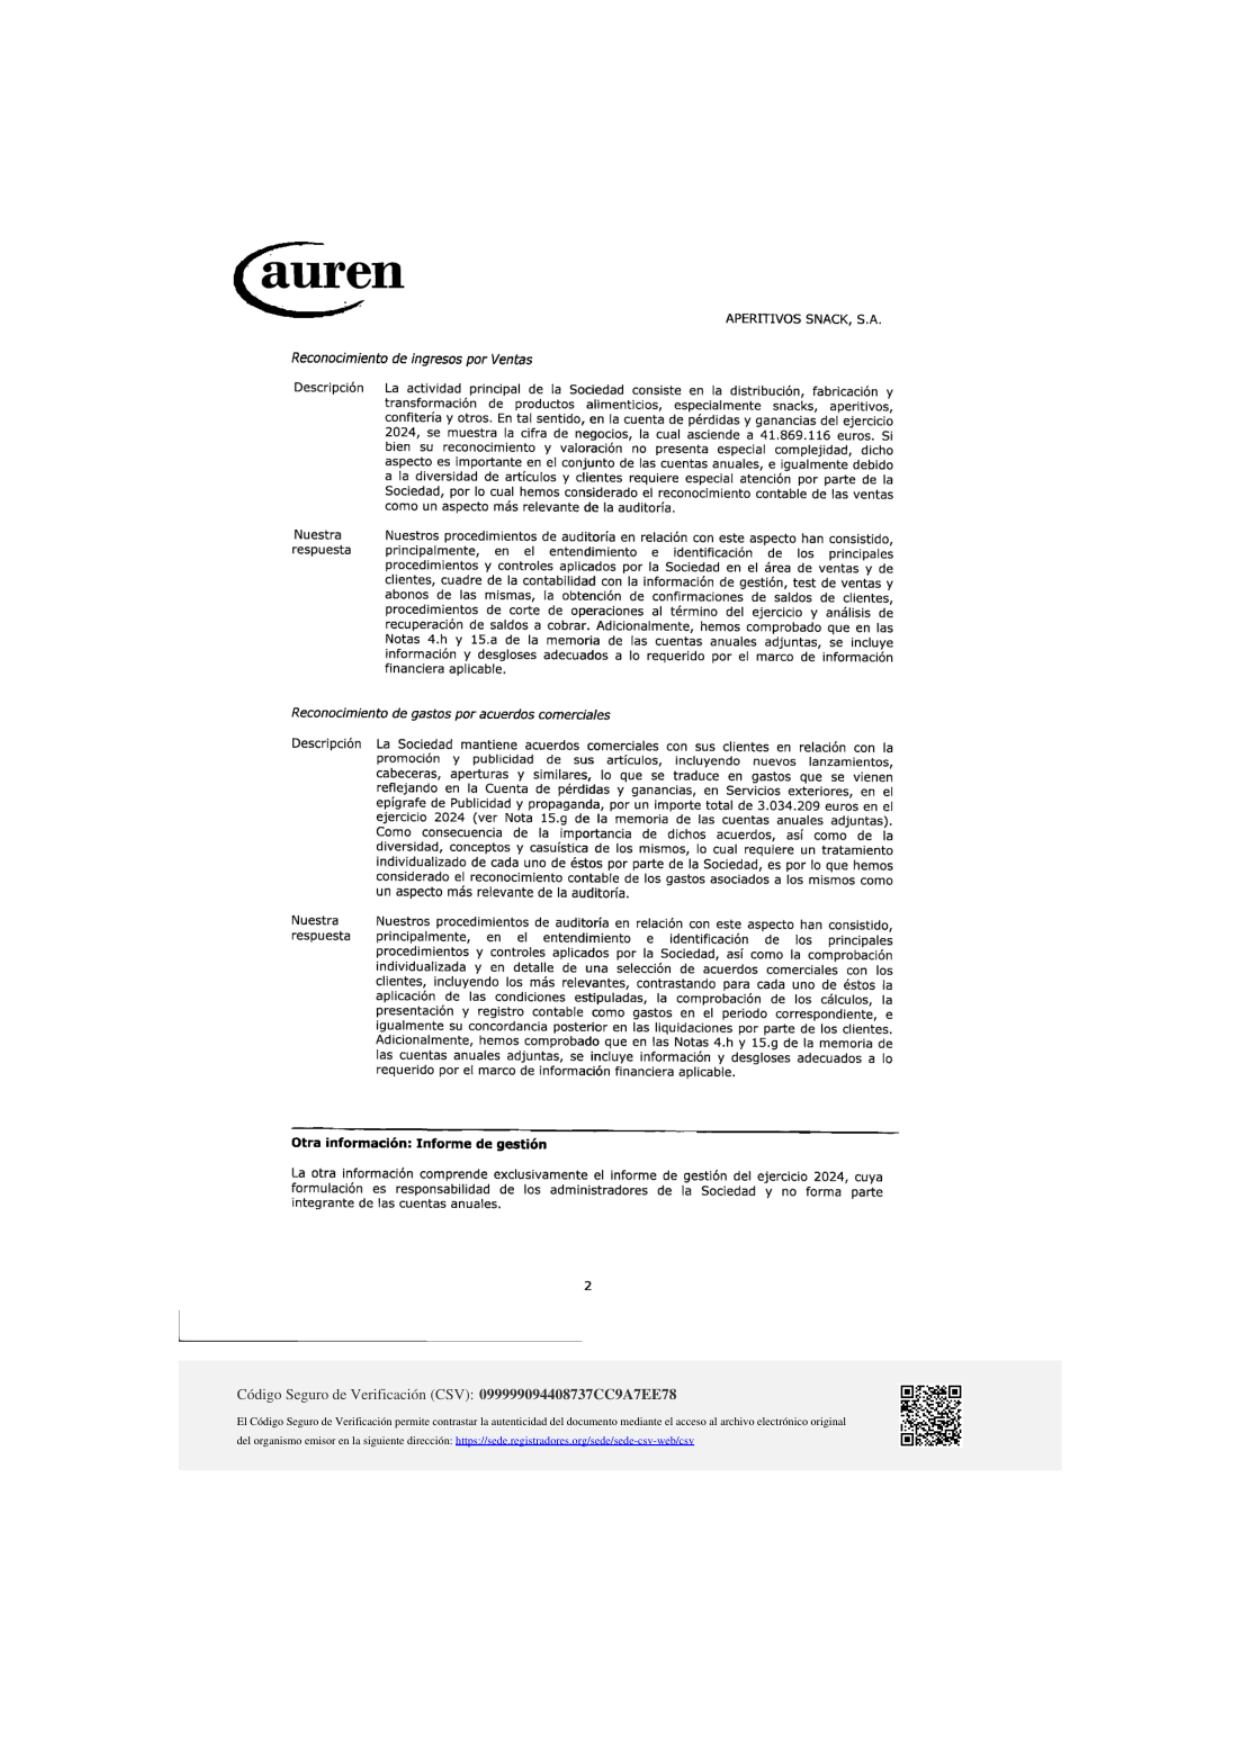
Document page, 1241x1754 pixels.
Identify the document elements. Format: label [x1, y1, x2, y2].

picture [118, 146, 1123, 1567]
